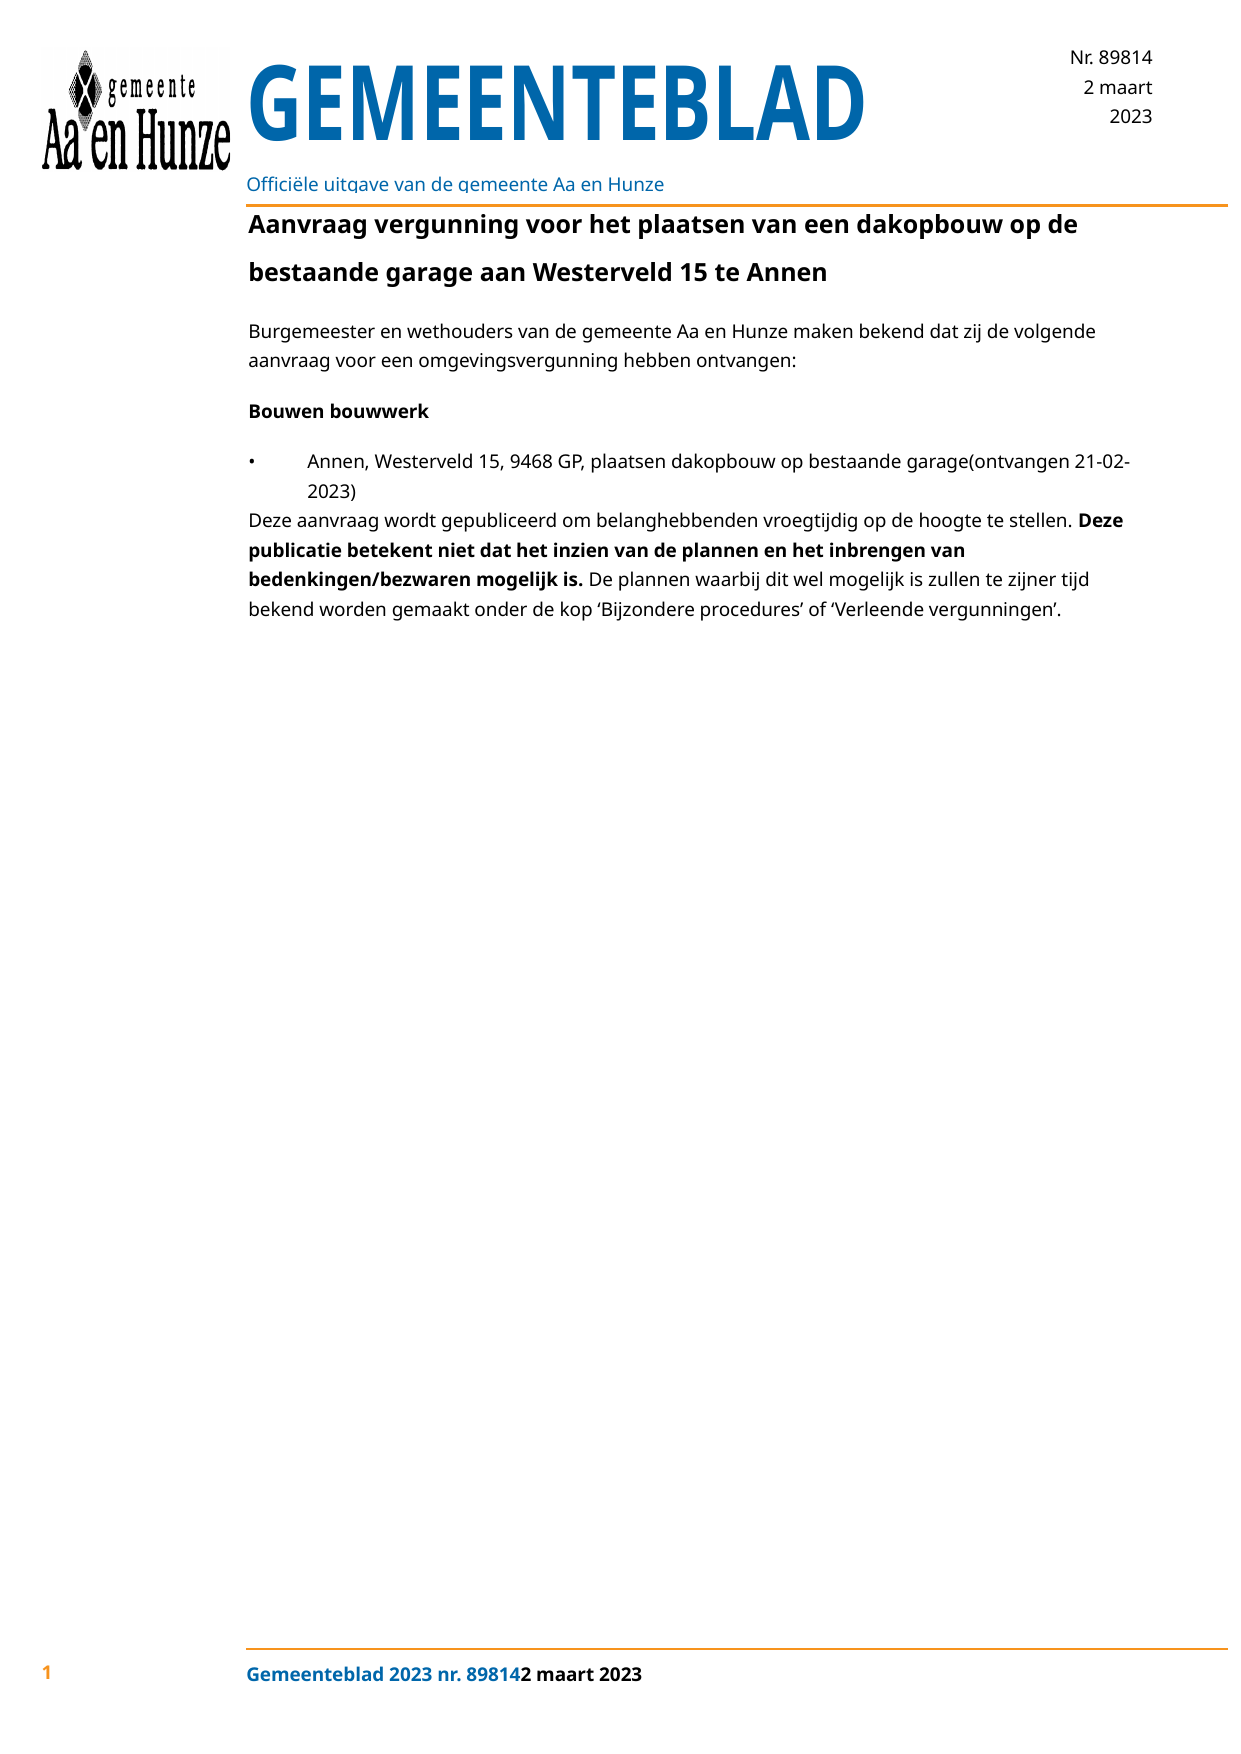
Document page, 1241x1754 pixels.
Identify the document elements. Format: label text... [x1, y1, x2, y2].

picture [41, 47, 231, 172]
text Bouwen bouwwerk [248, 398, 1152, 424]
list Annen, Westerveld 15, 9468 GP, plaatsen dakopbouw op bestaande garage(ontvangen 21-02-2023) [248, 448, 1152, 504]
text Aanvraag vergunning voor het plaatsen van een dakopbouw op de bestaande garage aan Westerveld 15 te Annen [248, 207, 1152, 288]
text Burgemeester en wethouders van de gemeente Aa en Hunze maken bekend dat zij de volgende aanvraag voor een omgevingsvergunning hebben ontvangen: [248, 318, 1152, 373]
text Deze aanvraag wordt gepubliceerd om belanghebbenden vroegtijdig op de hoogte te stellen. Deze publicatie betekent niet dat het inzien van de plannen en het inbrengen van bedenkingen/bezwaren mogelijk is. De plannen waarbij dit wel mogelijk is zullen te zijner tijd bekend worden gemaakt onder de kop ‘Bijzondere procedures’ of ‘Verleende vergunningen’. [248, 507, 1152, 622]
